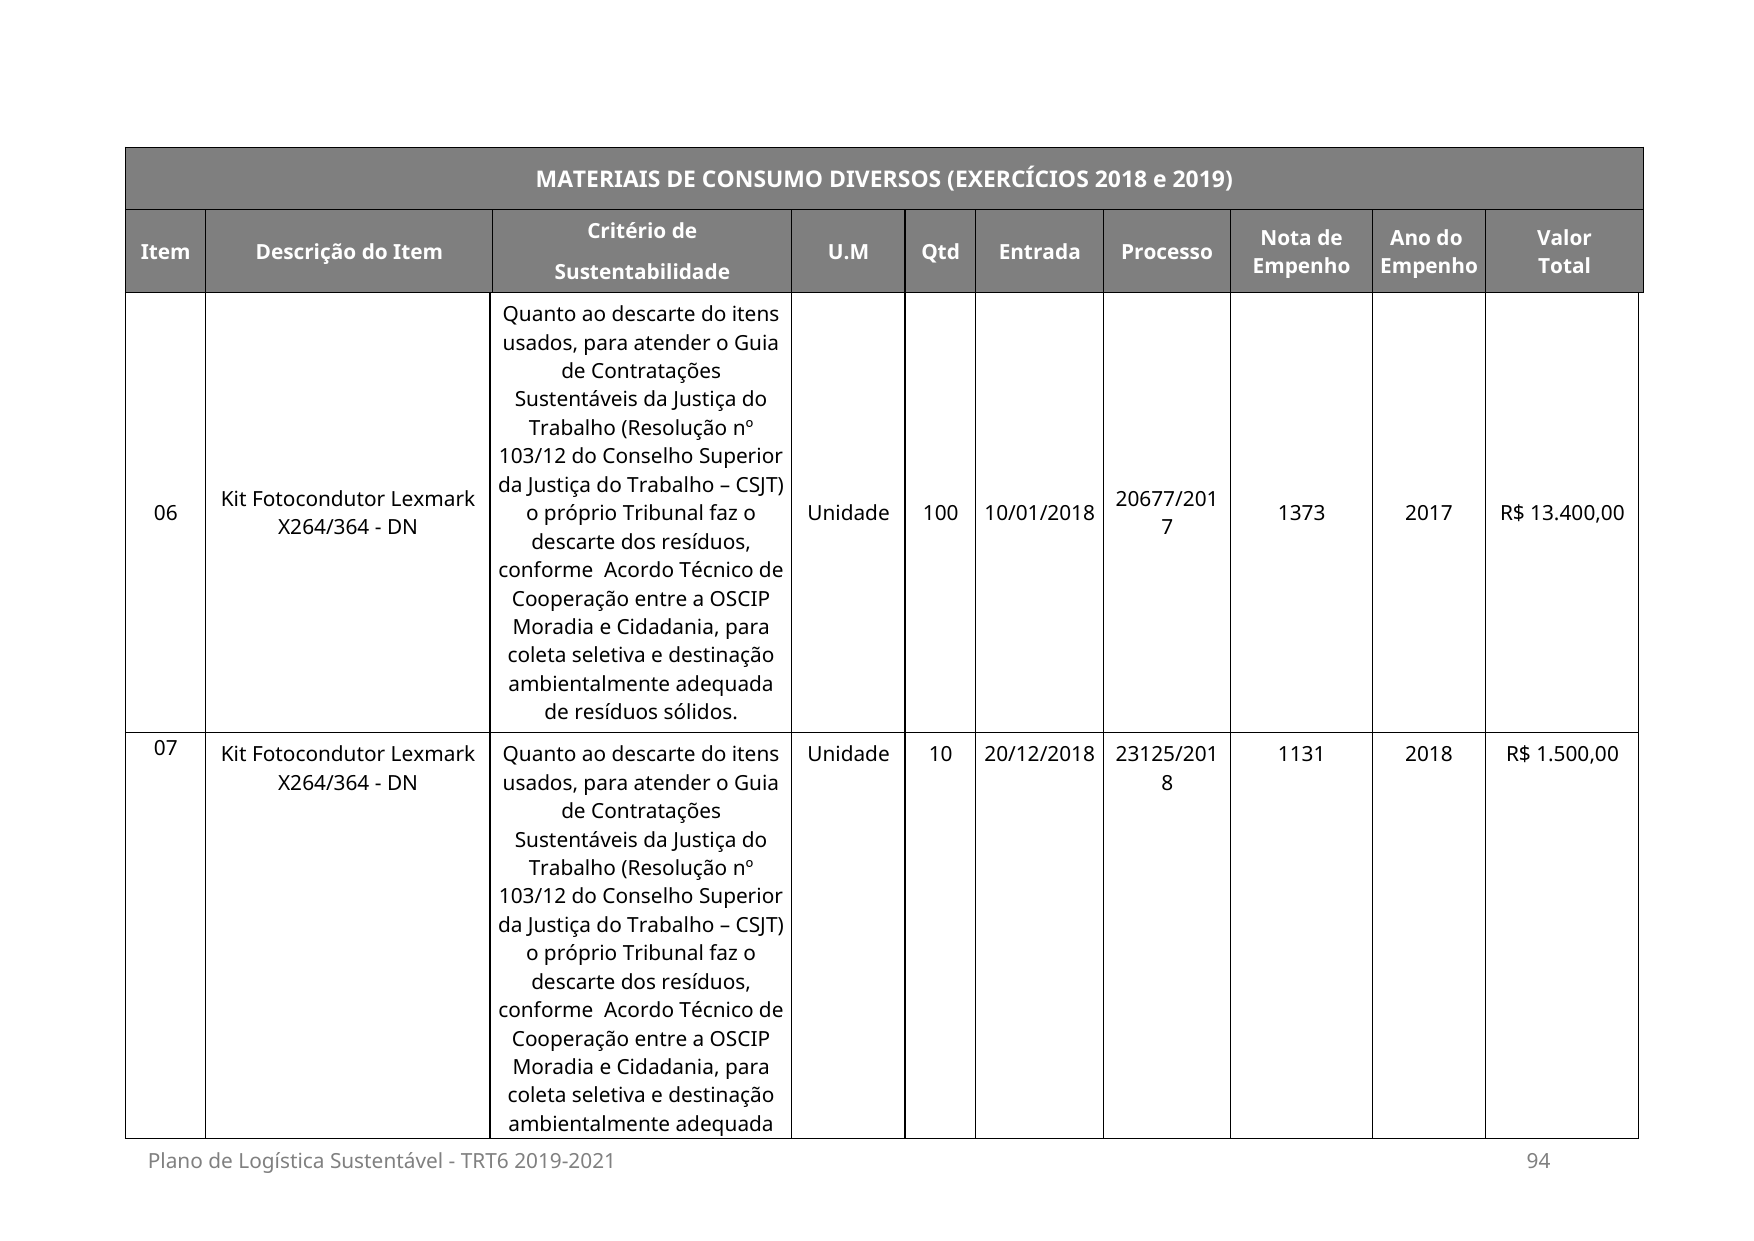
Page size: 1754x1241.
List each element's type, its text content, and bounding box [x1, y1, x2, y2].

table_cell 20677/2017 [1104, 293, 1230, 732]
table_cell Quanto ao descarte do itens usados, para atender o Guia de Contratações Sustentáveis da Justiça do Trabalho (Resolução nº 103/12 do Conselho Superior da Justiça do Trabalho – CSJT) o próprio Tribunal faz o descarte dos resíduos, conforme Acordo Técnico de Cooperação entre a OSCIP Moradia e Cidadania, para coleta seletiva e destinação ambientalmente adequada [491, 733, 791, 1137]
table_cell Kit Fotocondutor Lexmark X264/364 - DN [206, 293, 489, 732]
table_cell 10 [906, 733, 975, 1137]
table_cell 2018 [1373, 733, 1485, 1137]
table_cell Kit Fotocondutor Lexmark X264/364 - DN [206, 733, 489, 1137]
table_cell 2017 [1373, 293, 1485, 732]
table_cell Ano do Empenho [1373, 210, 1485, 292]
table_cell 10/01/2018 [976, 293, 1103, 732]
table_cell 06 [126, 293, 205, 732]
table_cell 100 [906, 293, 975, 732]
table_header MATERIAIS DE CONSUMO DIVERSOS (EXERCÍCIOS 2018 e 2019) [126, 148, 1643, 209]
table_cell Nota de Empenho [1231, 210, 1372, 292]
table_cell 23125/2018 [1104, 733, 1230, 1137]
table_cell Descrição do Item [206, 210, 492, 292]
table_cell 20/12/2018 [976, 733, 1103, 1137]
table_cell Processo [1104, 210, 1230, 292]
table_cell 1131 [1231, 733, 1372, 1137]
table_cell 1373 [1231, 293, 1372, 732]
table_cell 07 [126, 733, 205, 1137]
table_cell [1639, 732, 1643, 1137]
table_cell Critério de Sustentabilidade [493, 210, 791, 292]
table_cell [1639, 293, 1643, 732]
table_cell Entrada [976, 210, 1103, 292]
table_cell Qtd [906, 210, 975, 292]
table_cell R$ 1.500,00 [1486, 733, 1638, 1137]
table_cell R$ 13.400,00 [1486, 293, 1638, 732]
table_cell Item [126, 210, 205, 292]
table_cell Valor Total [1486, 210, 1643, 292]
table_cell Unidade [792, 293, 904, 732]
table_cell Unidade [792, 733, 904, 1137]
table_cell U.M [792, 210, 904, 292]
table_cell Quanto ao descarte do itens usados, para atender o Guia de Contratações Sustentáveis da Justiça do Trabalho (Resolução nº 103/12 do Conselho Superior da Justiça do Trabalho – CSJT) o próprio Tribunal faz o descarte dos resíduos, conforme Acordo Técnico de Cooperação entre a OSCIP Moradia e Cidadania, para coleta seletiva e destinação ambientalmente adequada de resíduos sólidos. [491, 293, 791, 732]
